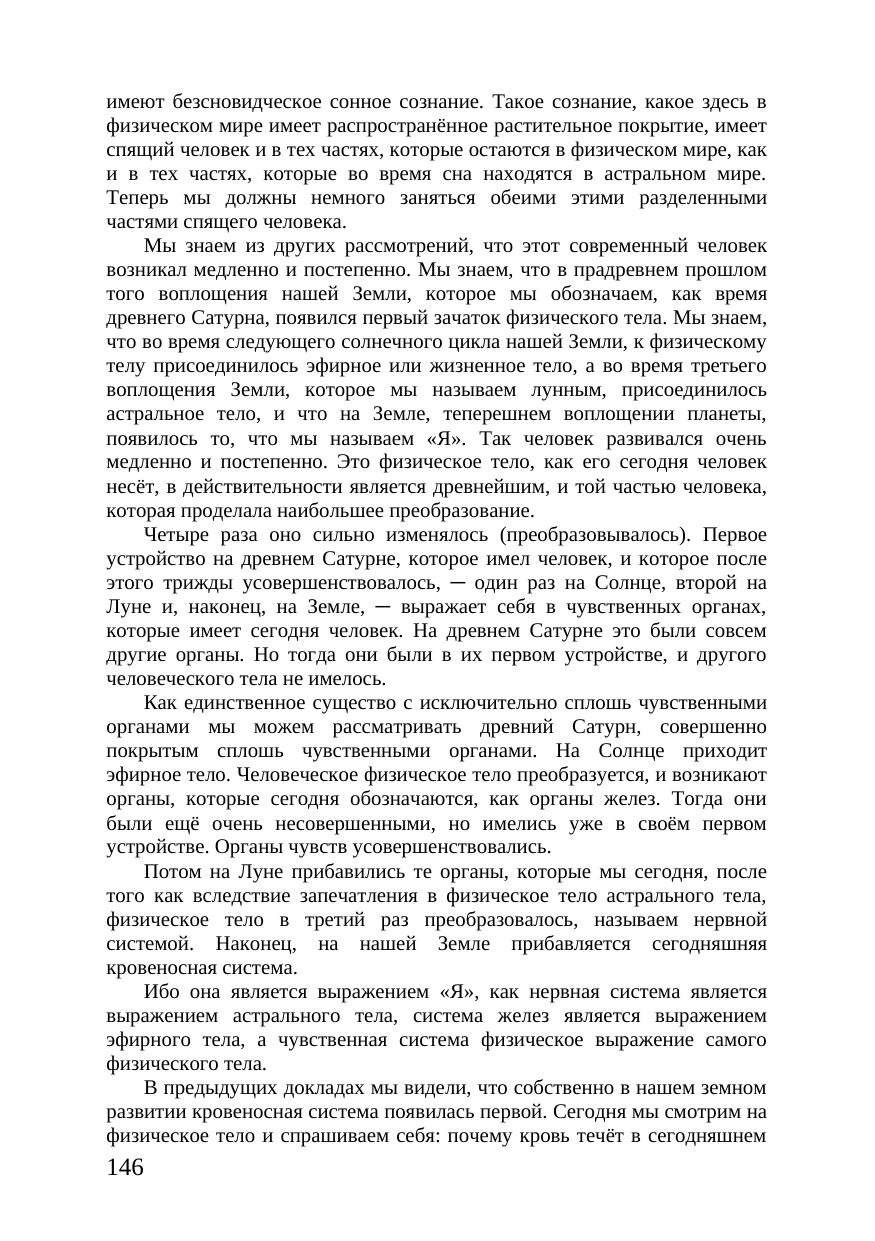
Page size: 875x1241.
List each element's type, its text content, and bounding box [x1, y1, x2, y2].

text Четыре раза оно сильно изменялось (преобразовывалось). Первое устройство на древнем Сатурне, которое имел человек, и которое после этого трижды усовершенствовалось, ─ один раз на Солнце, второй на Луне и, наконец, на Земле, ─ выражает себя в чувственных органах, которые имеет сегодня человек. На древнем Сатурне это были совсем другие органы. Но тогда они были в их первом устройстве, и другого человеческого тела не имелось. [106, 522, 768, 690]
text Потом на Луне прибавились те органы, которые мы сегодня, после того как вследствие запечатления в физическое тело астрального тела, физическое тело в третий раз преобразовалось, называем нервной системой. Наконец, на нашей Земле прибавляется сегодняшняя кровеносная система. [106, 858, 768, 979]
text имеют безсновидческое сонное сознание. Такое сознание, какое здесь в физическом мире имеет распространённое растительное покрытие, имеет спящий человек и в тех частях, которые остаются в физическом мире, как и в тех частях, которые во время сна находятся в астральном мире. Теперь мы должны немного заняться обеими этими разделенными частями спящего человека. [106, 88, 768, 233]
text В предыдущих докладах мы видели, что собственно в нашем земном развитии кровеносная система появилась первой. Сегодня мы смотрим на физическое тело и спрашиваем себя: почему кровь течёт в сегодняшнем [106, 1075, 768, 1147]
text Ибо она является выражением «Я», как нервная система является выражением астрального тела, система желез является выражением эфирного тела, а чувственная система физическое выражение самого физического тела. [106, 979, 768, 1075]
text Мы знаем из других рассмотрений, что этот современный человек возникал медленно и постепенно. Мы знаем, что в прадревнем прошлом того воплощения нашей Земли, которое мы обозначаем, как время древнего Сатурна, появился первый зачаток физического тела. Мы знаем, что во время следующего солнечного цикла нашей Земли, к физическому телу присоединилось эфирное или жизненное тело, а во время третьего воплощения Земли, которое мы называем лунным, присоединилось астральное тело, и что на Земле, теперешнем воплощении планеты, появилось то, что мы называем «Я». Так человек развивался очень медленно и постепенно. Это физическое тело, как его сегодня человек несёт, в действительности является древнейшим, и той частью человека, которая проделала наибольшее преобразование. [106, 233, 768, 522]
text Как единственное существо с исключительно сплошь чувственными органами мы можем рассматривать древний Сатурн, совершенно покрытым сплошь чувственными органами. На Солнце приходит эфирное тело. Человеческое физическое тело преобразуется, и возникают органы, которые сегодня обозначаются, как органы желез. Тогда они были ещё очень несовершенными, но имелись уже в своём первом устройстве. Органы чувств усовершенствовались. [106, 690, 768, 858]
